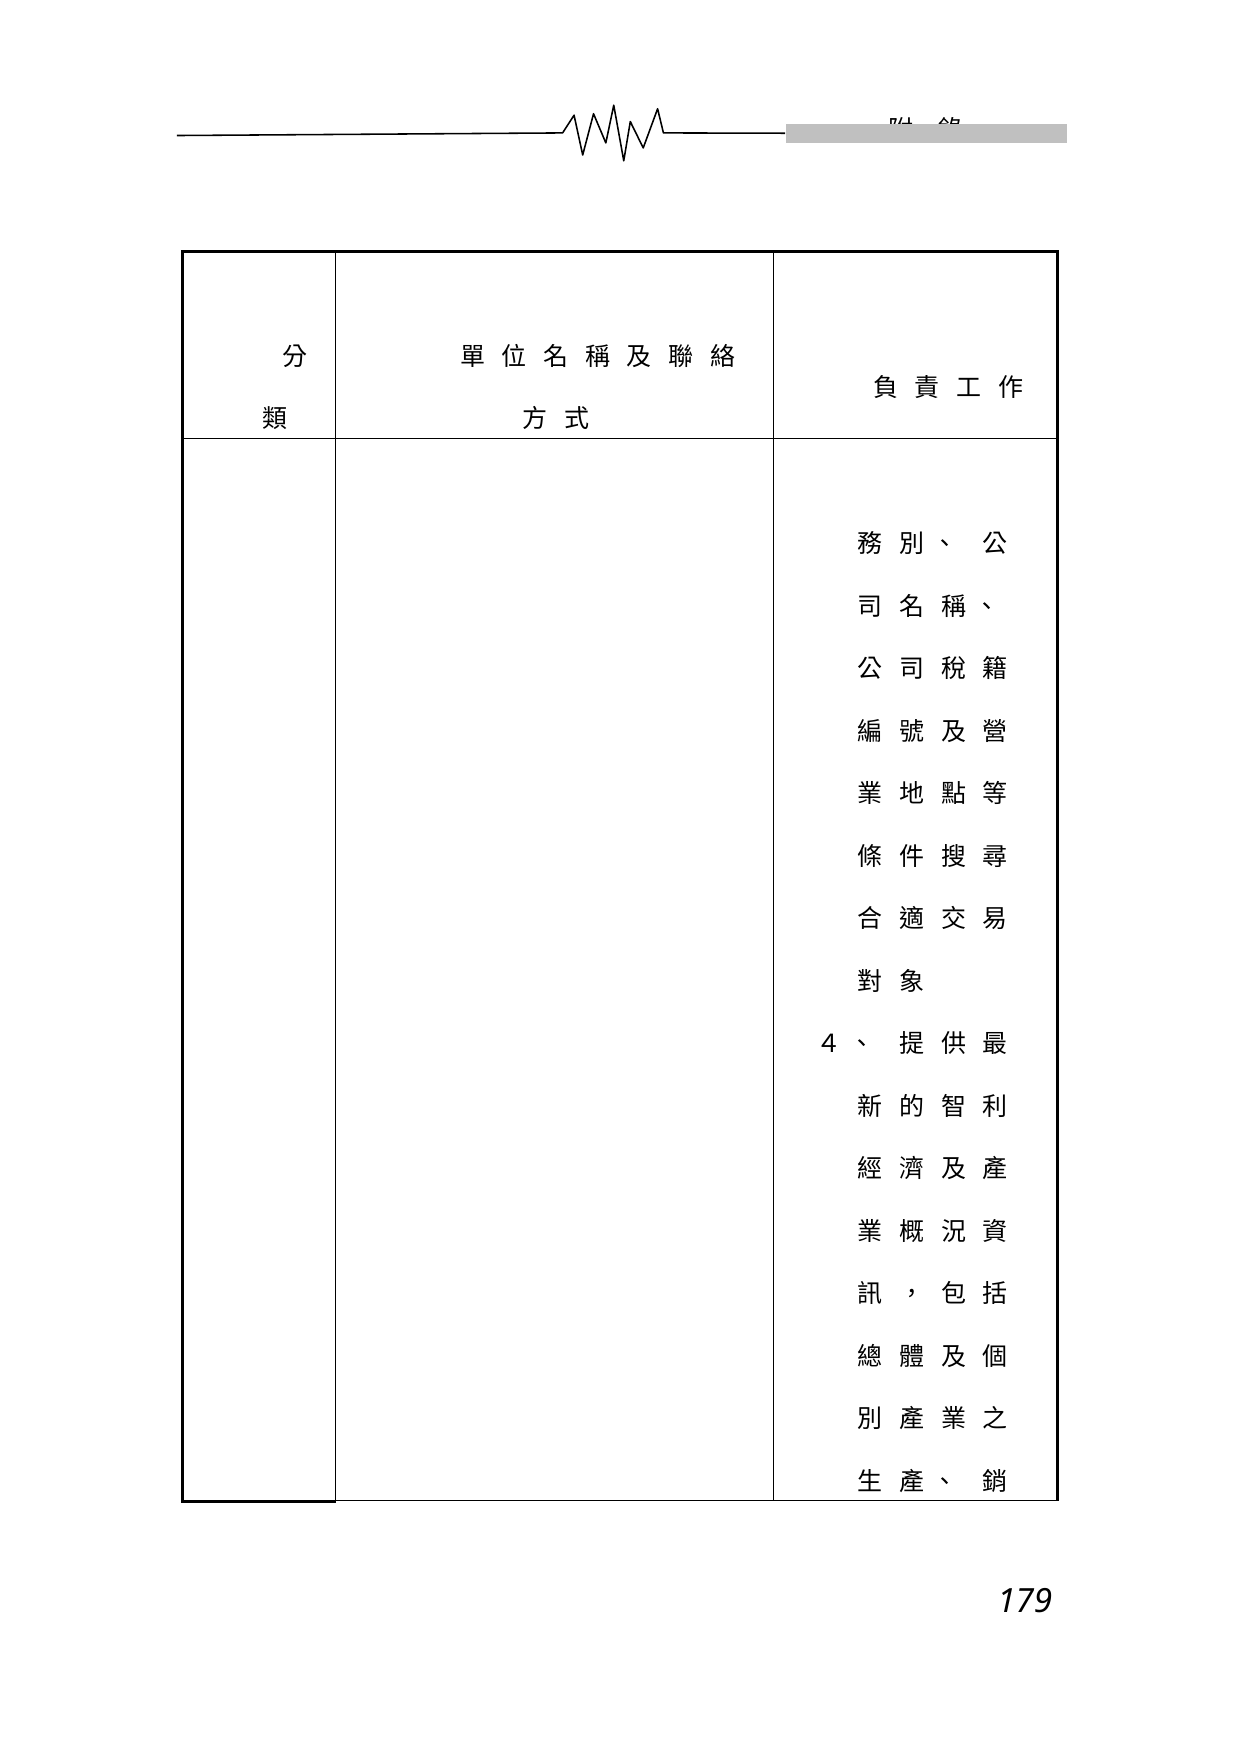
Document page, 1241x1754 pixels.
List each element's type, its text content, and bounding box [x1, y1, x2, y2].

table_header 單位名稱及聯絡方式 [336, 253, 773, 438]
table_header 負責工作 [774, 253, 1056, 438]
table_cell [336, 439, 773, 1500]
table_cell 務別、公司名稱、公司稅籍編號及營業地點等條件搜尋合適交易對象 ４、提供最新的智利經濟及產業概況資訊，包括總體及個別產業之生產、銷 [774, 439, 1056, 1500]
table_cell [184, 439, 335, 1500]
table_header 分類 [184, 253, 335, 438]
